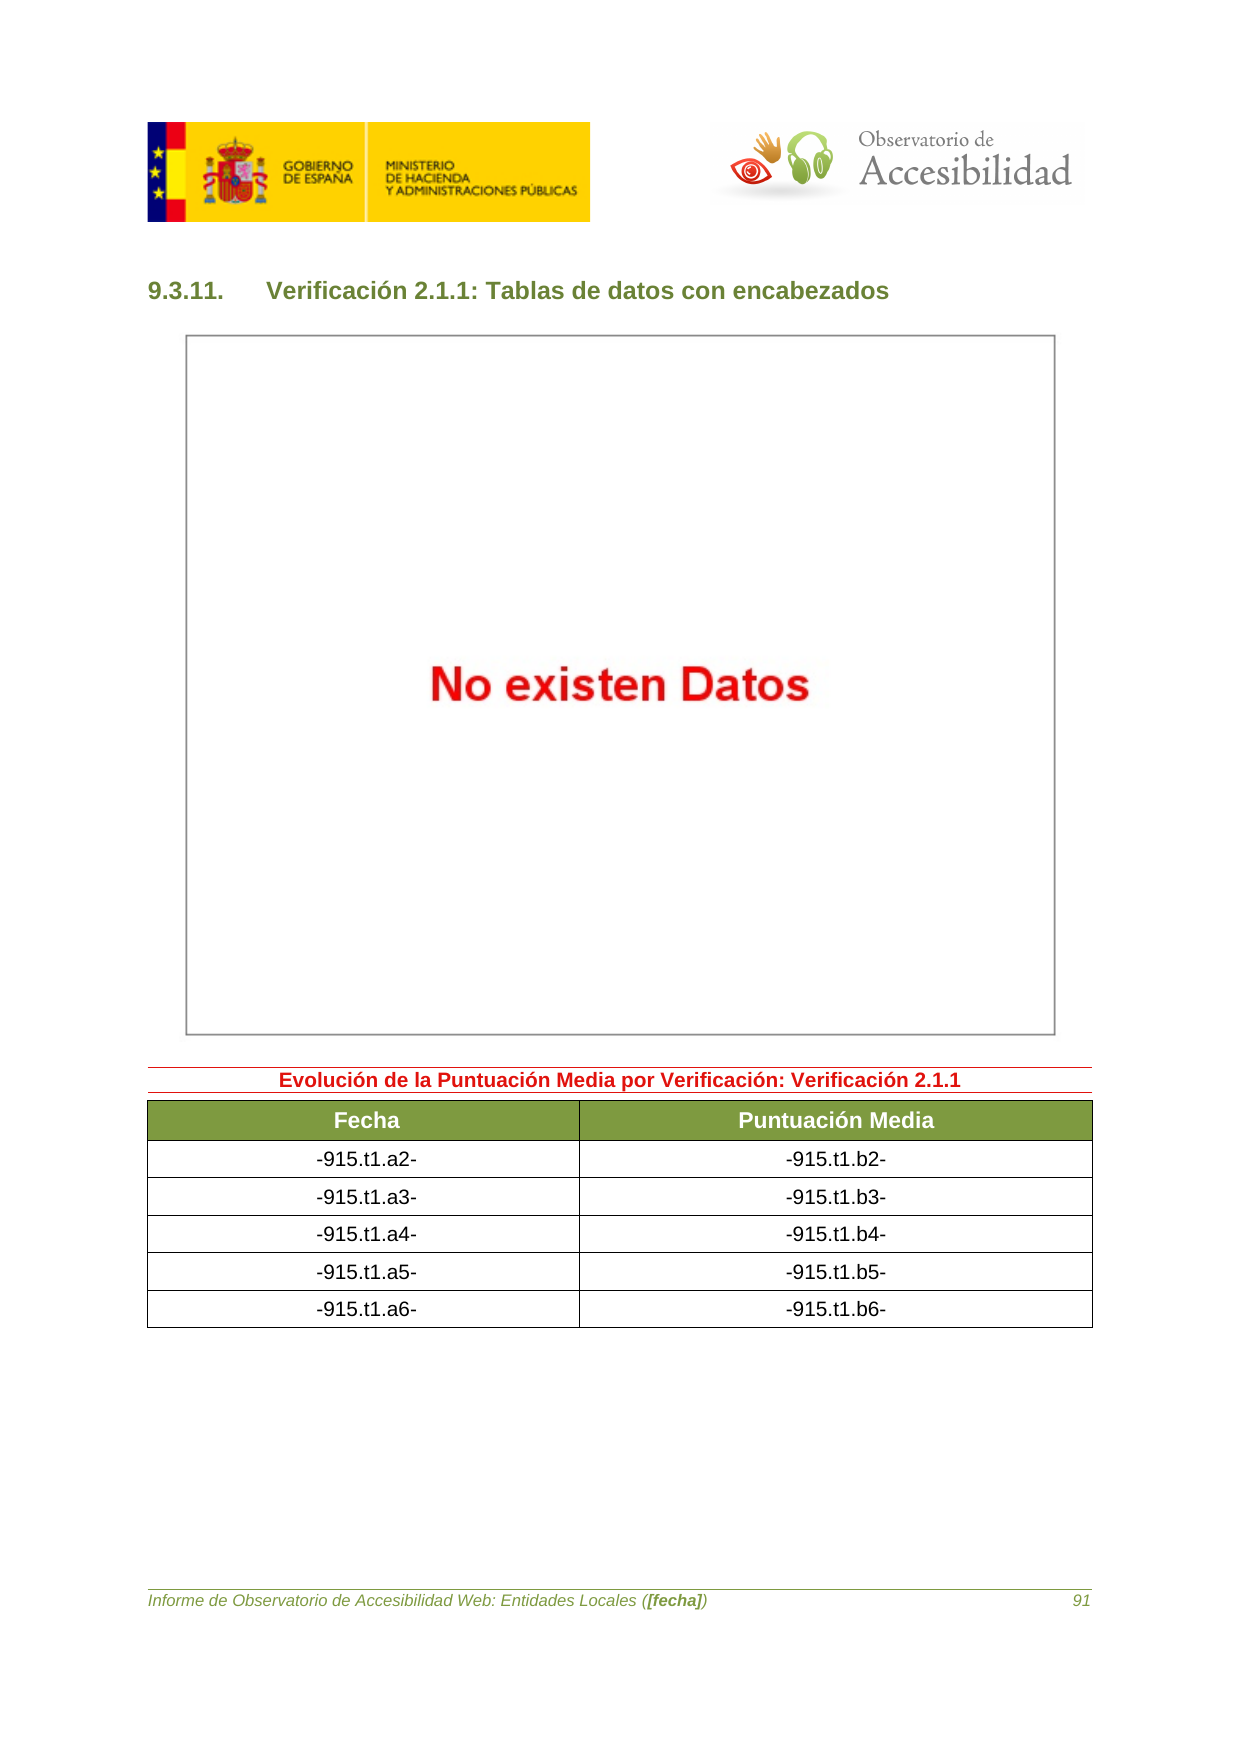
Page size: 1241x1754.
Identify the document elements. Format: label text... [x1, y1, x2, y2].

table_cell -915.t1.a3- [148, 1178, 579, 1215]
table_header Fecha [148, 1101, 579, 1140]
picture [178, 332, 1062, 1042]
table_header Puntuación Media [580, 1101, 1092, 1140]
list Verificación 2.1.1: Tablas de datos con encabezados [148, 276, 1092, 304]
table_cell -915.t1.b6- [580, 1291, 1092, 1327]
text Evolución de la Puntuación Media por Verificación: Verificación 2.1.1 [148, 1068, 1092, 1092]
table_cell -915.t1.b3- [580, 1178, 1092, 1215]
table_cell -915.t1.b4- [580, 1216, 1092, 1252]
picture [710, 122, 1086, 205]
table_cell -915.t1.a5- [148, 1253, 579, 1290]
table_cell -915.t1.a2- [148, 1141, 579, 1177]
table_cell -915.t1.b5- [580, 1253, 1092, 1290]
table_cell -915.t1.b2- [580, 1141, 1092, 1177]
table_cell -915.t1.a6- [148, 1291, 579, 1327]
table_cell -915.t1.a4- [148, 1216, 579, 1252]
picture [147, 122, 591, 222]
